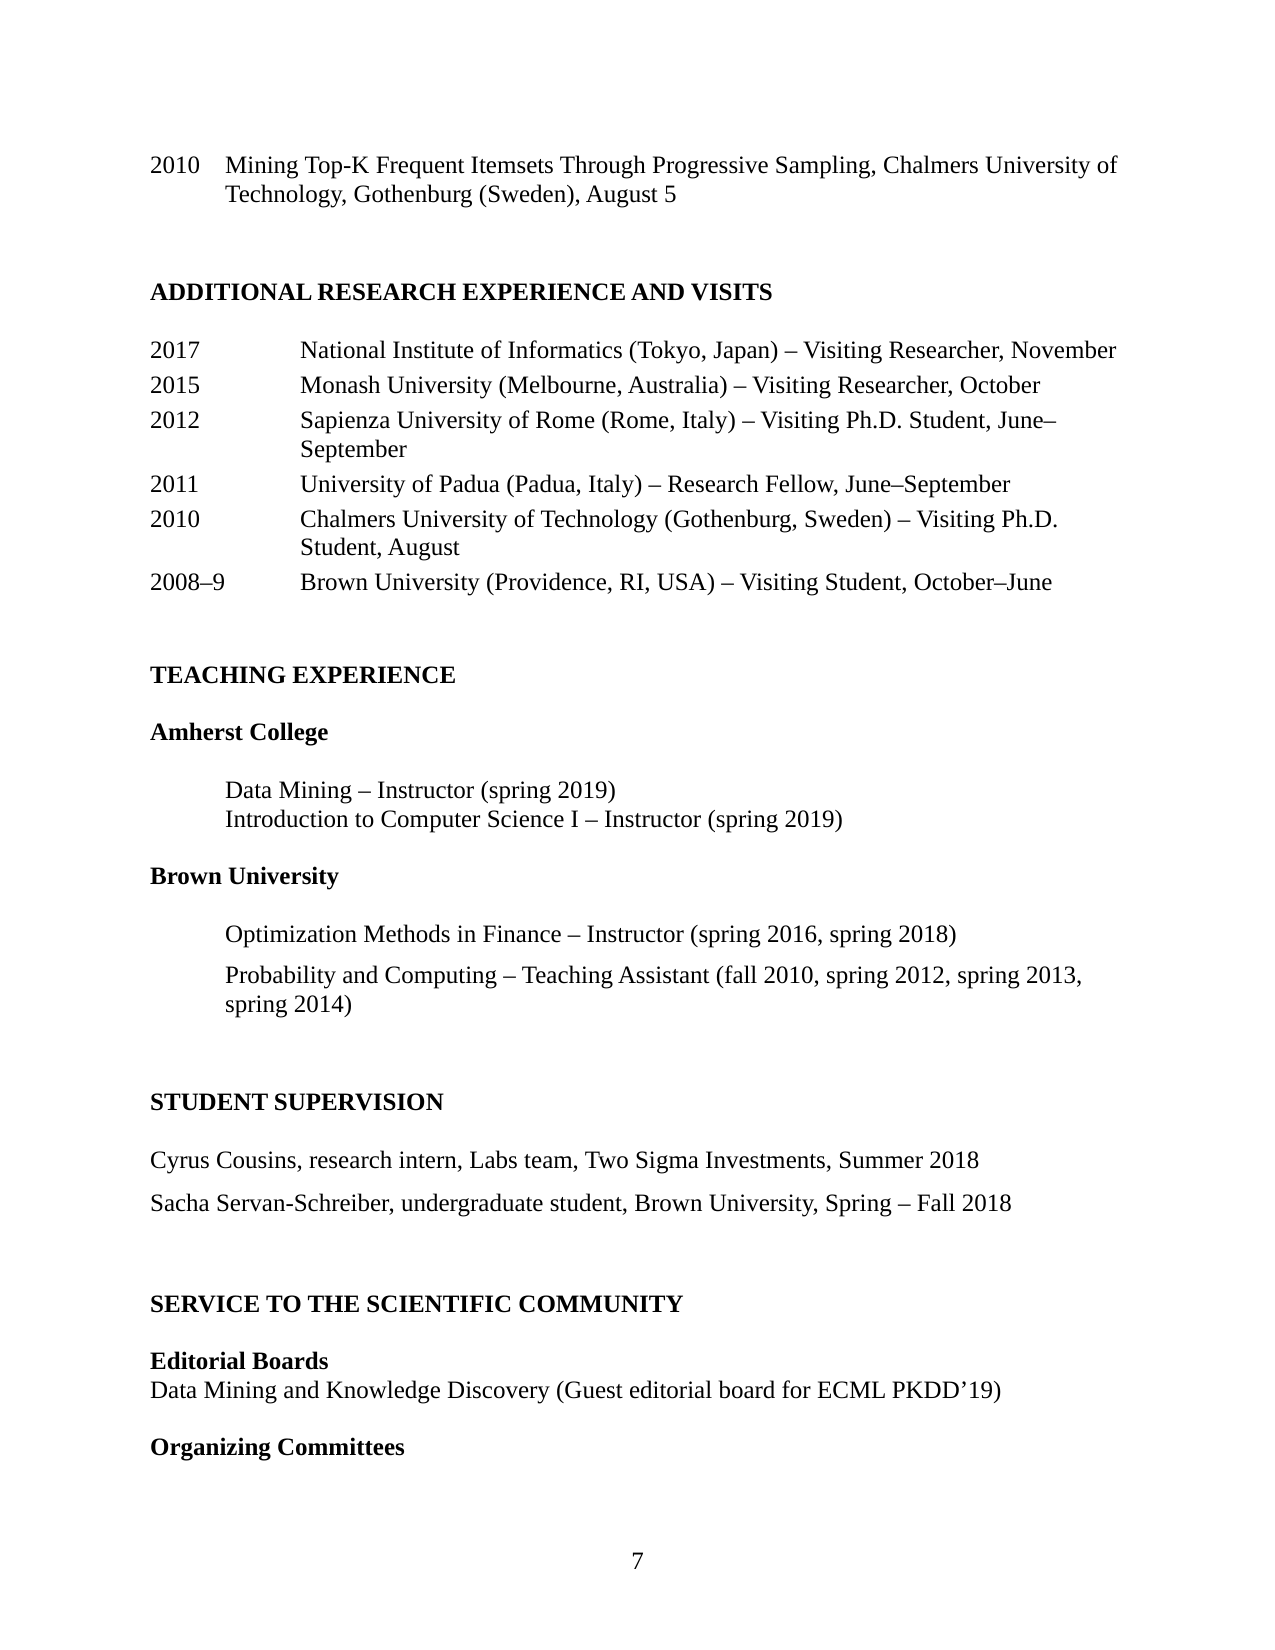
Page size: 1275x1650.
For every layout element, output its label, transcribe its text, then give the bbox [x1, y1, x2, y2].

text Introduction to Computer Science I – Instructor (spring 2019) [150, 804, 1125, 832]
text 2012 Sapienza University of Rome (Rome, Italy) – Visiting Ph.D. Student, June–September [150, 405, 1125, 462]
text Data Mining and Knowledge Discovery (Guest editorial board for ECML PKDD’19) [150, 1375, 1125, 1404]
text Probability and Computing – Teaching Assistant (fall 2010, spring 2012, spring 2013, spring 2014) [225, 960, 1125, 1017]
text 2015 Monash University (Melbourne, Australia) – Visiting Researcher, October [150, 370, 1125, 399]
text Sacha Servan-Schreiber, undergraduate student, Brown University, Spring – Fall 2018 [150, 1188, 1125, 1217]
text Organizing Committees [150, 1432, 1125, 1461]
text 2008–9 Brown University (Providence, RI, USA) – Visiting Student, October–June [150, 567, 1125, 596]
text 2017 National Institute of Informatics (Tokyo, Japan) – Visiting Researcher, November [150, 335, 1125, 364]
text TEACHING EXPERIENCE [150, 660, 1125, 689]
text Data Mining – Instructor (spring 2019) [150, 775, 1125, 804]
text 2010 Mining Top-K Frequent Itemsets Through Progressive Sampling, Chalmers University of Technology, Gothenburg (Sweden), August 5 [150, 150, 1125, 207]
text Amherst College [150, 717, 1125, 746]
text STUDENT SUPERVISION [150, 1087, 1125, 1116]
text 2010 Chalmers University of Technology (Gothenburg, Sweden) – Visiting Ph.D. Student, August [150, 504, 1125, 561]
text Optimization Methods in Finance – Instructor (spring 2016, spring 2018) [150, 919, 1125, 947]
text Brown University [150, 861, 1125, 890]
text Cyrus Cousins, research intern, Labs team, Two Sigma Investments, Summer 2018 [150, 1145, 1125, 1174]
text ADDITIONAL RESEARCH EXPERIENCE AND VISITS [150, 277, 1125, 306]
text 2011 University of Padua (Padua, Italy) – Research Fellow, June–September [150, 469, 1125, 497]
text SERVICE TO THE SCIENTIFIC COMMUNITY [150, 1289, 1125, 1317]
text Editorial Boards [150, 1346, 1125, 1375]
